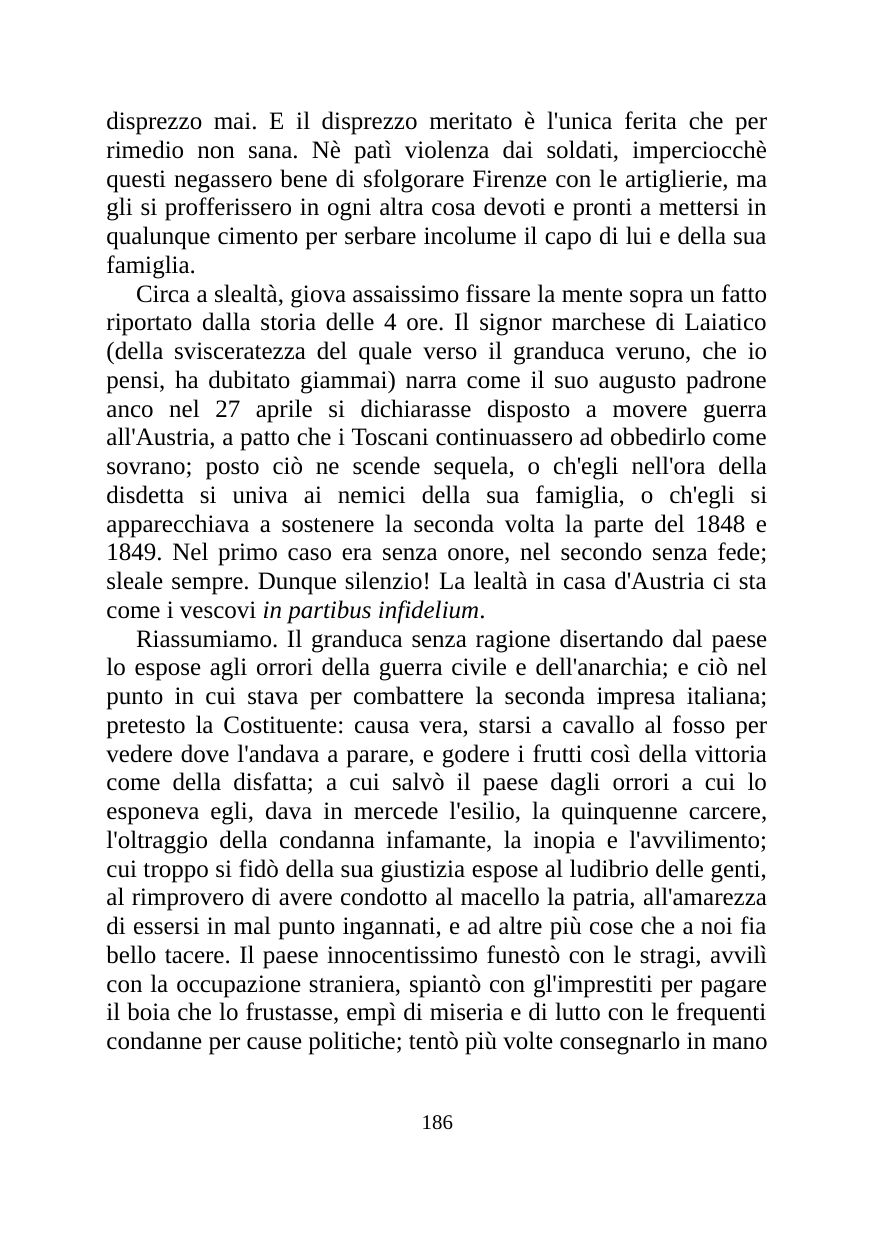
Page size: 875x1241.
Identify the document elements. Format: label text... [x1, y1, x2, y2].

text Circa a slealtà, giova assaissimo fissare la mente sopra un fatto riportato dalla storia delle 4 ore. Il signor marchese di Laiatico (della svisceratezza del quale verso il granduca veruno, che io pensi, ha dubitato giammai) narra come il suo augusto padrone anco nel 27 aprile si dichiarasse disposto a movere guerra all'Austria, a patto che i Toscani continuassero ad obbedirlo come sovrano; posto ciò ne scende sequela, o ch'egli nell'ora della disdetta si univa ai nemici della sua famiglia, o ch'egli si apparecchiava a sostenere la seconda volta la parte del 1848 e 1849. Nel primo caso era senza onore, nel secondo senza fede; sleale sempre. Dunque silenzio! La lealtà in casa d'Austria ci sta come i vescovi in partibus infidelium. [106, 279, 768, 624]
text Riassumiamo. Il granduca senza ragione disertando dal paese lo espose agli orrori della guerra civile e dell'anarchia; e ciò nel punto in cui stava per combattere la seconda impresa italiana; pretesto la Costituente: causa vera, starsi a cavallo al fosso per vedere dove l'andava a parare, e godere i frutti così della vittoria come della disfatta; a cui salvò il paese dagli orrori a cui lo esponeva egli, dava in mercede l'esilio, la quinquenne carcere, l'oltraggio della condanna infamante, la inopia e l'avvilimento; cui troppo si fidò della sua giustizia espose al ludibrio delle genti, al rimprovero di avere condotto al macello la patria, all'amarezza di essersi in mal punto ingannati, e ad altre più cose che a noi fia bello tacere. Il paese innocentissimo funestò con le stragi, avvilì con la occupazione straniera, spiantò con gl'imprestiti per pagare il boia che lo frustasse, empì di miseria e di lutto con le frequenti condanne per cause politiche; tentò più volte consegnarlo in mano [106, 624, 768, 1055]
text disprezzo mai. E il disprezzo meritato è l'unica ferita che per rimedio non sana. Nè patì violenza dai soldati, imperciocchè questi negassero bene di sfolgorare Firenze con le artiglierie, ma gli si profferissero in ogni altra cosa devoti e pronti a mettersi in qualunque cimento per serbare incolume il capo di lui e della sua famiglia. [106, 106, 768, 279]
